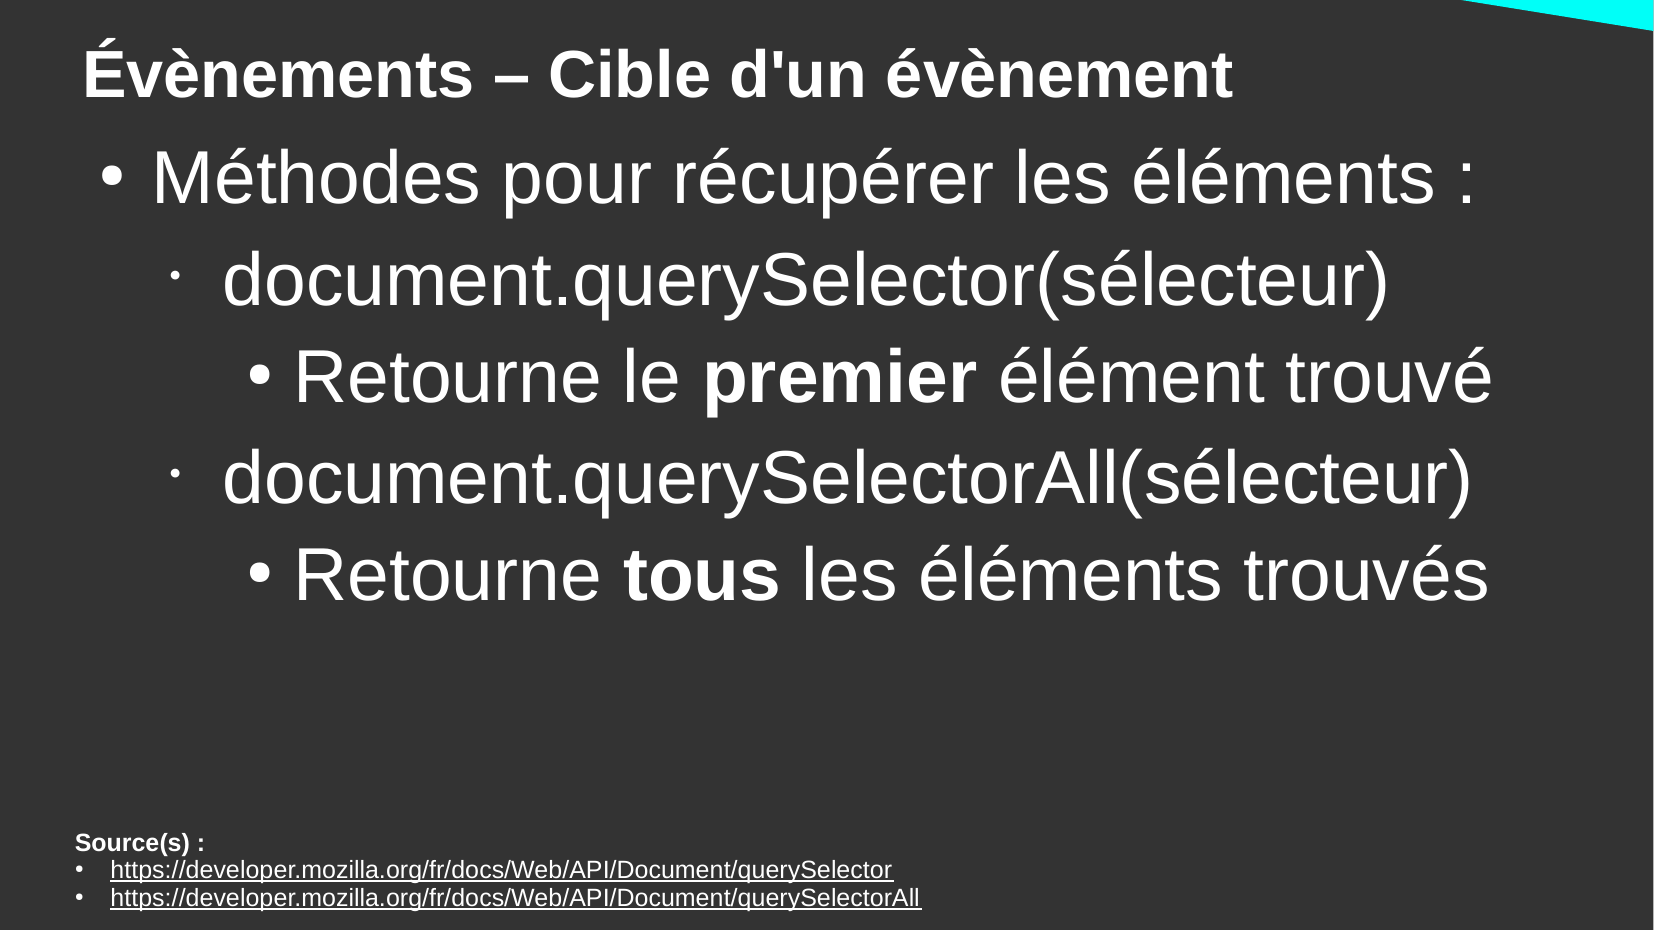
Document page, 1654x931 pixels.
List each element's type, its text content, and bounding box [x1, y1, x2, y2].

title Évènements – Cible d'un évènement [82, 37, 1571, 114]
text_box Source(s) : https://developer.mozilla.org/fr/docs/Web/API/Document/querySelector https://developer.mozilla.org/fr/docs/Web/API/Document/querySelectorAll [60, 820, 1583, 920]
list Méthodes pour récupérer les éléments : document.querySelector(sélecteur) Retourne le premier élément trouvé document.querySelectorAll(sélecteur) Retourne tous les éléments trouvés [80, 135, 1620, 709]
text_box [1461, 0, 1654, 32]
